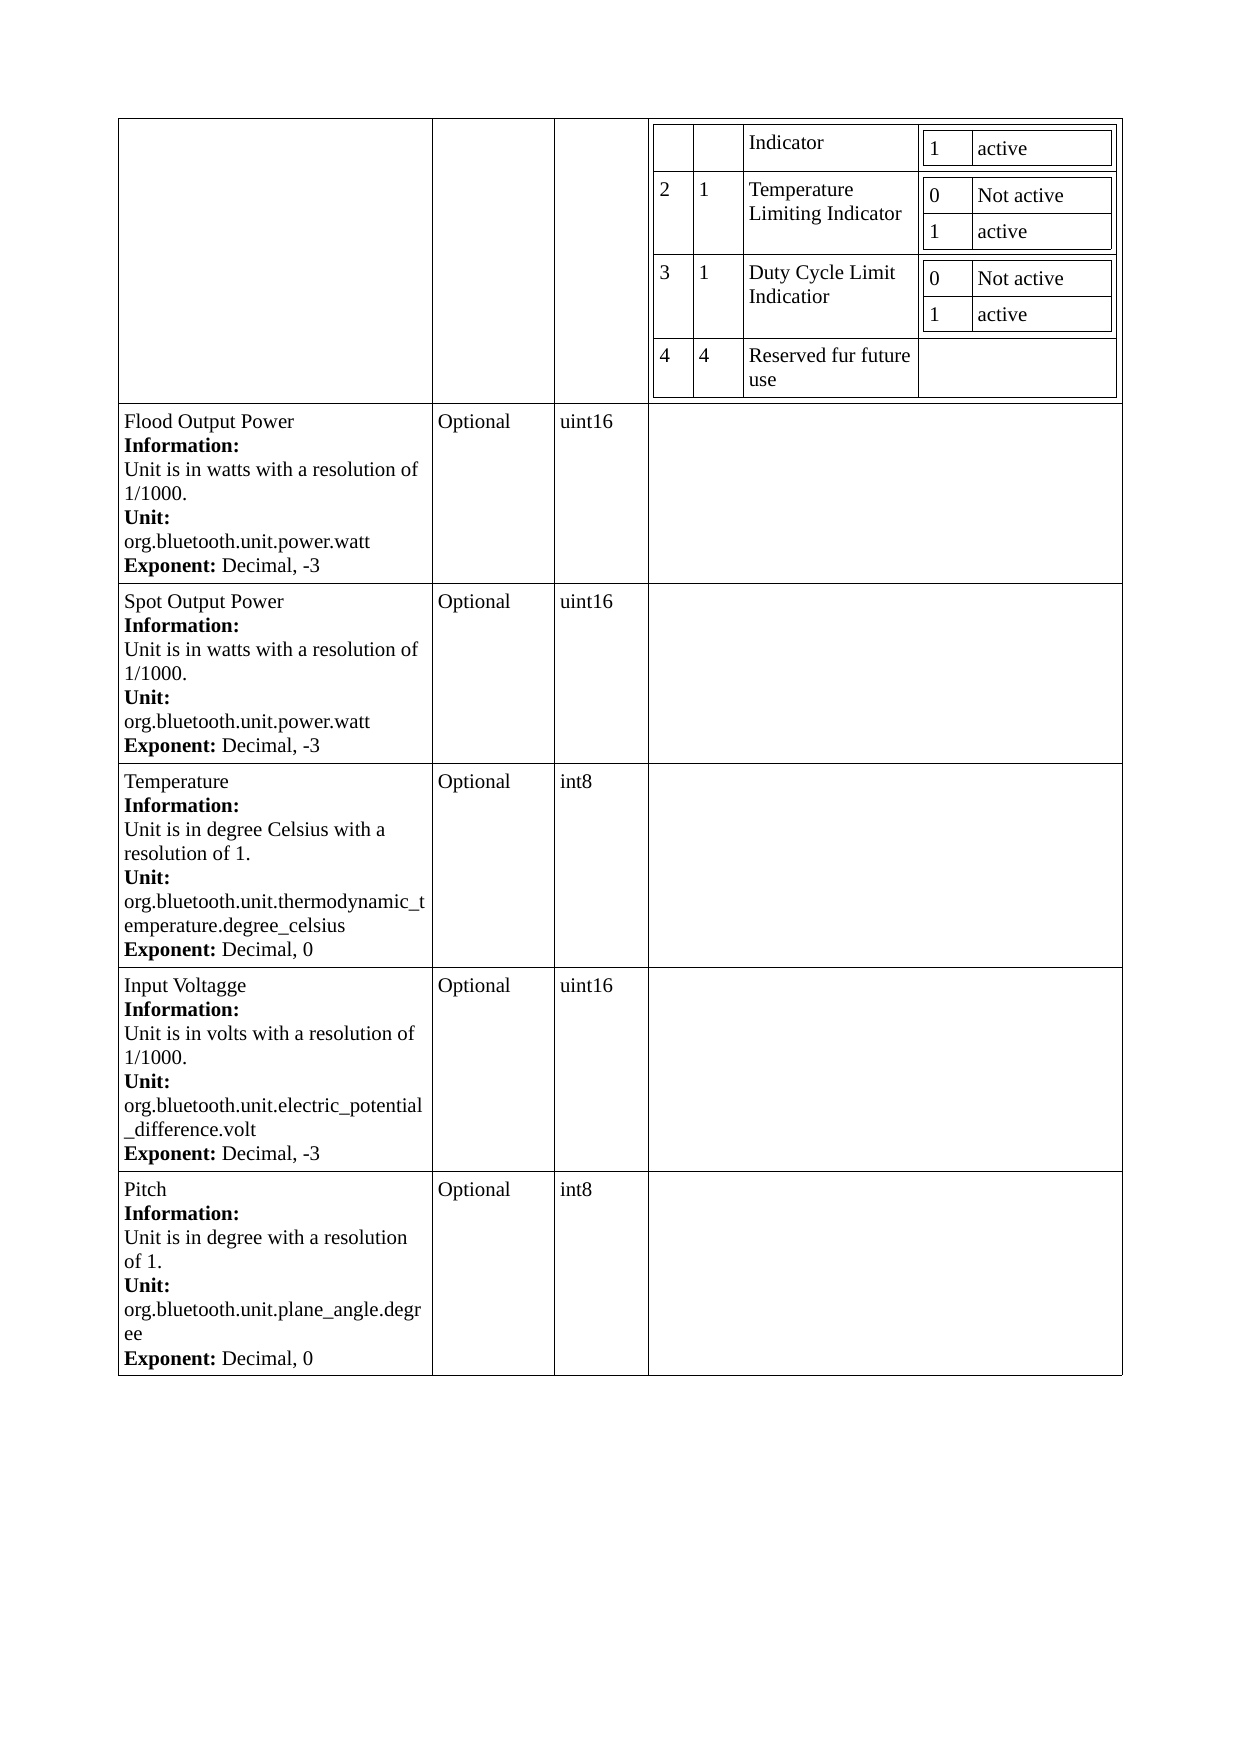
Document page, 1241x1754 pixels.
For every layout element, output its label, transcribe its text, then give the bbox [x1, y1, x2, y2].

table_cell Optional [433, 404, 554, 583]
table_cell [649, 764, 1122, 967]
table_cell 4 [694, 339, 743, 397]
table_cell Input Voltagge Information: Unit is in volts with a resolution of 1/1000. Unit: org.bluetooth.unit.electric_potential_difference.volt Exponent: Decimal, -3 [119, 968, 432, 1171]
table_cell Optional [433, 968, 554, 1171]
table_cell Spot Output Power Information: Unit is in watts with a resolution of 1/1000. Unit: org.bluetooth.unit.power.watt Exponent: Decimal, -3 [119, 584, 432, 763]
table_cell 1 [924, 131, 972, 165]
table_cell Flood Output Power Information: Unit is in watts with a resolution of 1/1000. Unit: org.bluetooth.unit.power.watt Exponent: Decimal, -3 [119, 404, 432, 583]
table_cell int8 [555, 1172, 648, 1375]
table_cell Optional [433, 764, 554, 967]
table_cell [433, 119, 554, 403]
table_cell Optional [433, 584, 554, 763]
table_cell [555, 119, 648, 403]
table_cell Reserved fur future use [744, 339, 918, 397]
table_cell Temperature Information: Unit is in degree Celsius with a resolution of 1. Unit: org.bluetooth.unit.thermodynamic_temperature.degree_celsius Exponent: Decimal, 0 [119, 764, 432, 967]
table_cell 2 [654, 172, 693, 254]
table_cell Pitch Information: Unit is in degree with a resolution of 1. Unit: org.bluetooth.unit.plane_angle.degree Exponent: Decimal, 0 [119, 1172, 432, 1375]
table_cell active [973, 131, 1111, 165]
table_cell [919, 255, 1116, 337]
table_header Not active [973, 178, 1111, 213]
table_cell [919, 172, 1116, 254]
table_cell [649, 968, 1122, 1171]
table_cell [654, 125, 693, 171]
table_cell uint16 [555, 584, 648, 763]
table_cell [649, 404, 1122, 583]
table_cell int8 [555, 764, 648, 967]
table_cell uint16 [555, 404, 648, 583]
table_cell [119, 119, 432, 403]
table_cell 1 [924, 297, 972, 331]
table_header Not active [973, 261, 1111, 296]
table_cell [649, 584, 1122, 763]
table_cell active [973, 214, 1111, 248]
table_cell [919, 125, 1116, 171]
table_cell [649, 119, 1122, 403]
table_cell 1 [694, 255, 743, 337]
table_cell 3 [654, 255, 693, 337]
table_cell [694, 125, 743, 171]
table_cell Indicator [744, 125, 918, 171]
table_header 0 [924, 178, 972, 213]
table_cell 1 [924, 214, 972, 248]
table_cell [649, 1172, 1122, 1375]
table_cell Duty Cycle Limit Indicatior [744, 255, 918, 337]
table_cell active [973, 297, 1111, 331]
table_cell [919, 339, 1116, 397]
table_cell 4 [654, 339, 693, 397]
table_cell 1 [694, 172, 743, 254]
table_header 0 [924, 261, 972, 296]
table_cell Temperature Limiting Indicator [744, 172, 918, 254]
table_cell Optional [433, 1172, 554, 1375]
table_cell uint16 [555, 968, 648, 1171]
